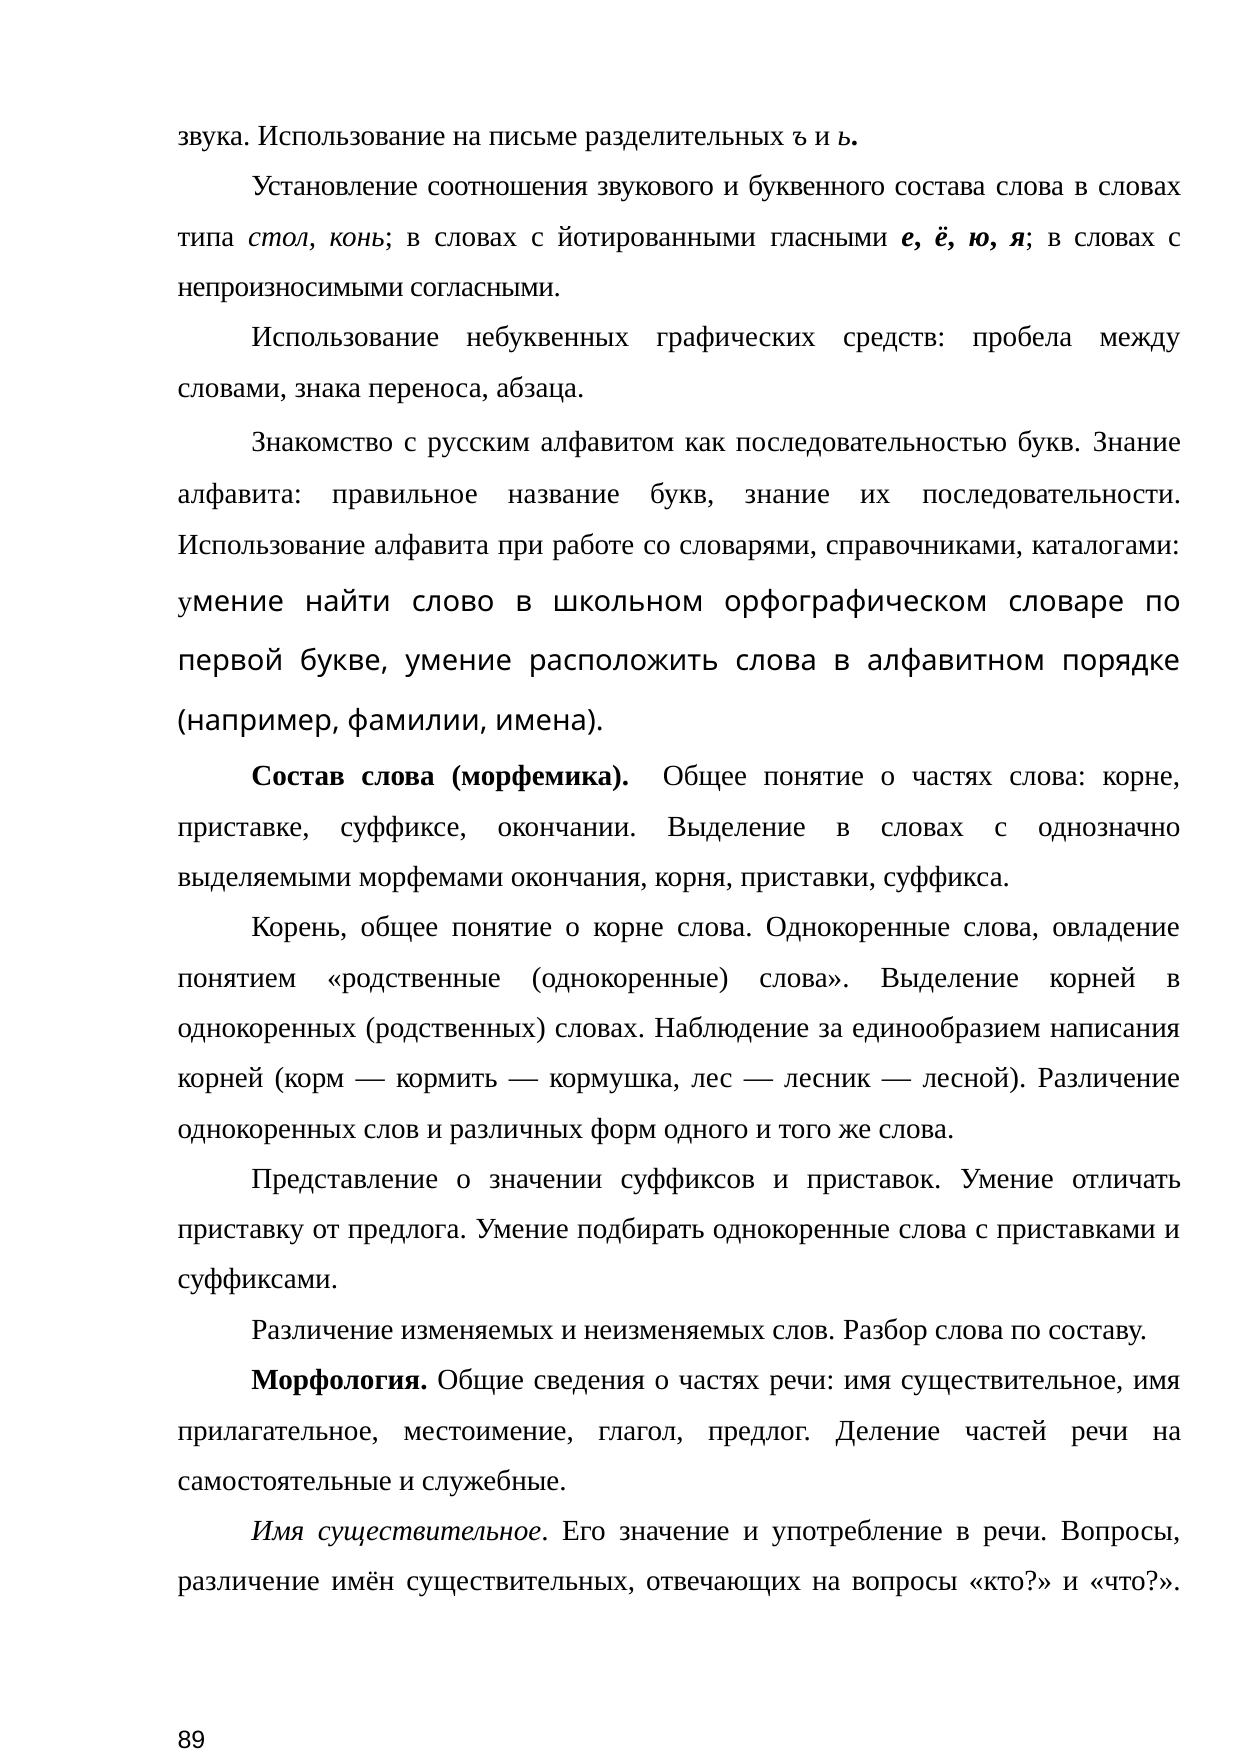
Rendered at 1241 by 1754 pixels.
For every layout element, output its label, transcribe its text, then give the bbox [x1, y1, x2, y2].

text Морфология. Общие сведения о частях речи: имя существительное, имя прилагательное, местоимение, глагол, предлог. Деление частей речи на самостоятельные и служебные. [177, 1362, 1181, 1496]
text Представление о значении суффиксов и приставок. Умение отличать приставку от предлога. Умение подбирать однокоренные слова с приставками и суффиксами. [177, 1161, 1181, 1295]
text звука. Использование на письме разделительных ъ и ь. [177, 118, 1181, 152]
text Состав слова (морфемика). Общее понятие о частях слова: корне, приставке, суффиксе, окончании. Выделение в словах с однозначно выделяемыми морфемами окончания, корня, приставки, суффикса. [177, 758, 1181, 893]
text Знакомство с русским алфавитом как последовательностью букв. Знание алфавита: правильное название букв, знание их последовательности. Использование алфавита при работе со словарями, справочниками, каталогами: умение найти слово в школьном орфографическом словаре по первой букве, умение расположить слова в алфавитном порядке (например, фамилии, имена). [177, 420, 1181, 739]
text Корень, общее понятие о корне слова. Однокоренные слова, овладение понятием «родственные (однокоренные) слова». Выделение корней в однокоренных (родственных) словах. Наблюдение за единообразием написания корней (корм — кормить — кормушка, лес — лесник — лесной). Различение однокоренных слов и различных форм одного и того же слова. [177, 909, 1181, 1144]
text Использование небуквенных графических средств: пробела между словами, знака переноса, абзаца. [177, 319, 1181, 403]
text Различение изменяемых и неизменяемых слов. Разбор слова по составу. [177, 1312, 1181, 1346]
text Имя существительное. Его значение и употребление в речи. Вопросы, различение имён существительных, отвечающих на вопросы «кто?» и «что?». [177, 1513, 1181, 1597]
text Установление соотношения звукового и буквенного состава слова в словах типа стол, конь; в словах с йотированными гласными е, ё, ю, я; в словах с непроизносимыми согласными. [177, 168, 1181, 303]
